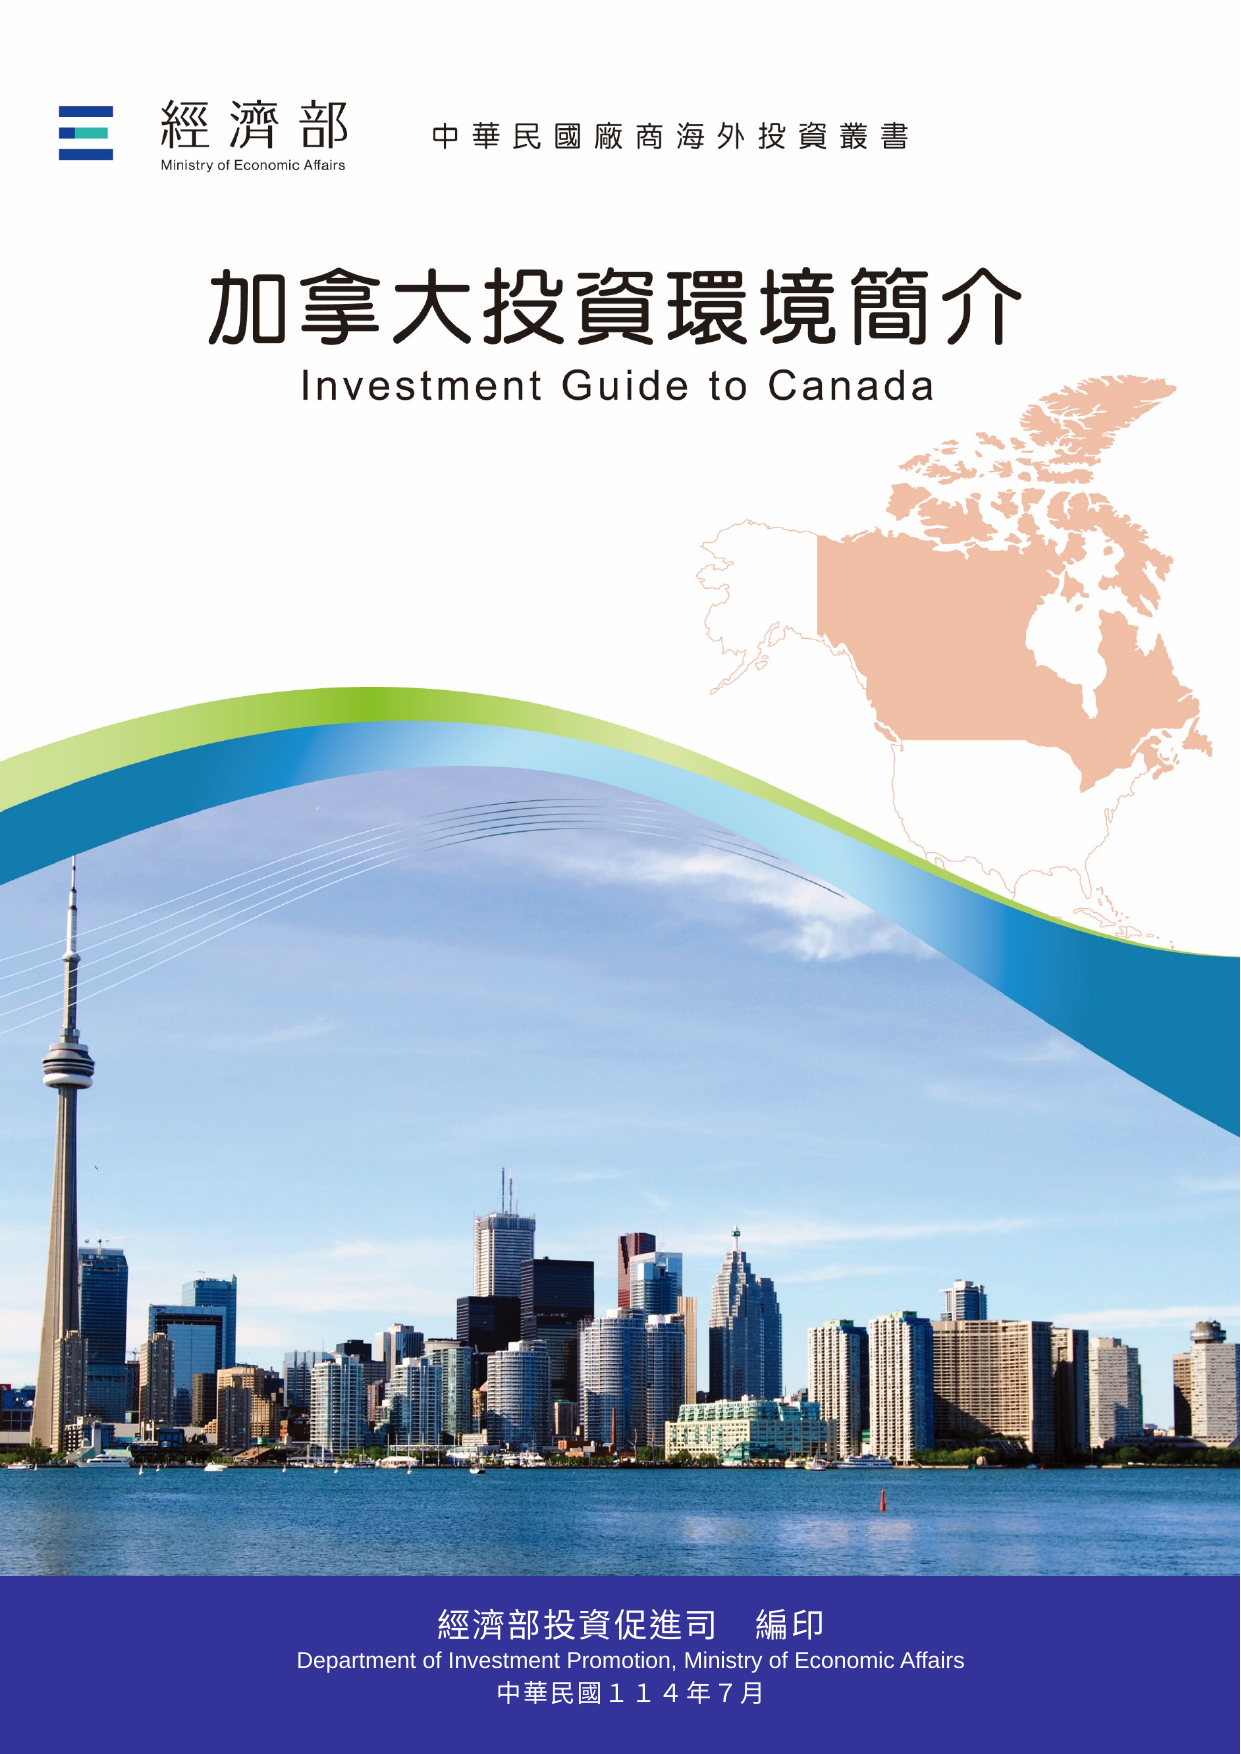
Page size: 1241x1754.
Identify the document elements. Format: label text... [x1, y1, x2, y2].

text 中華民國１１４年７月 [0, 1674, 1240, 1710]
text Department of Investment Promotion, Ministry of Economic Affairs [0, 1647, 1240, 1674]
picture [0, 0, 1240, 1576]
text 經濟部投資促進司 編印 [0, 1599, 1240, 1647]
